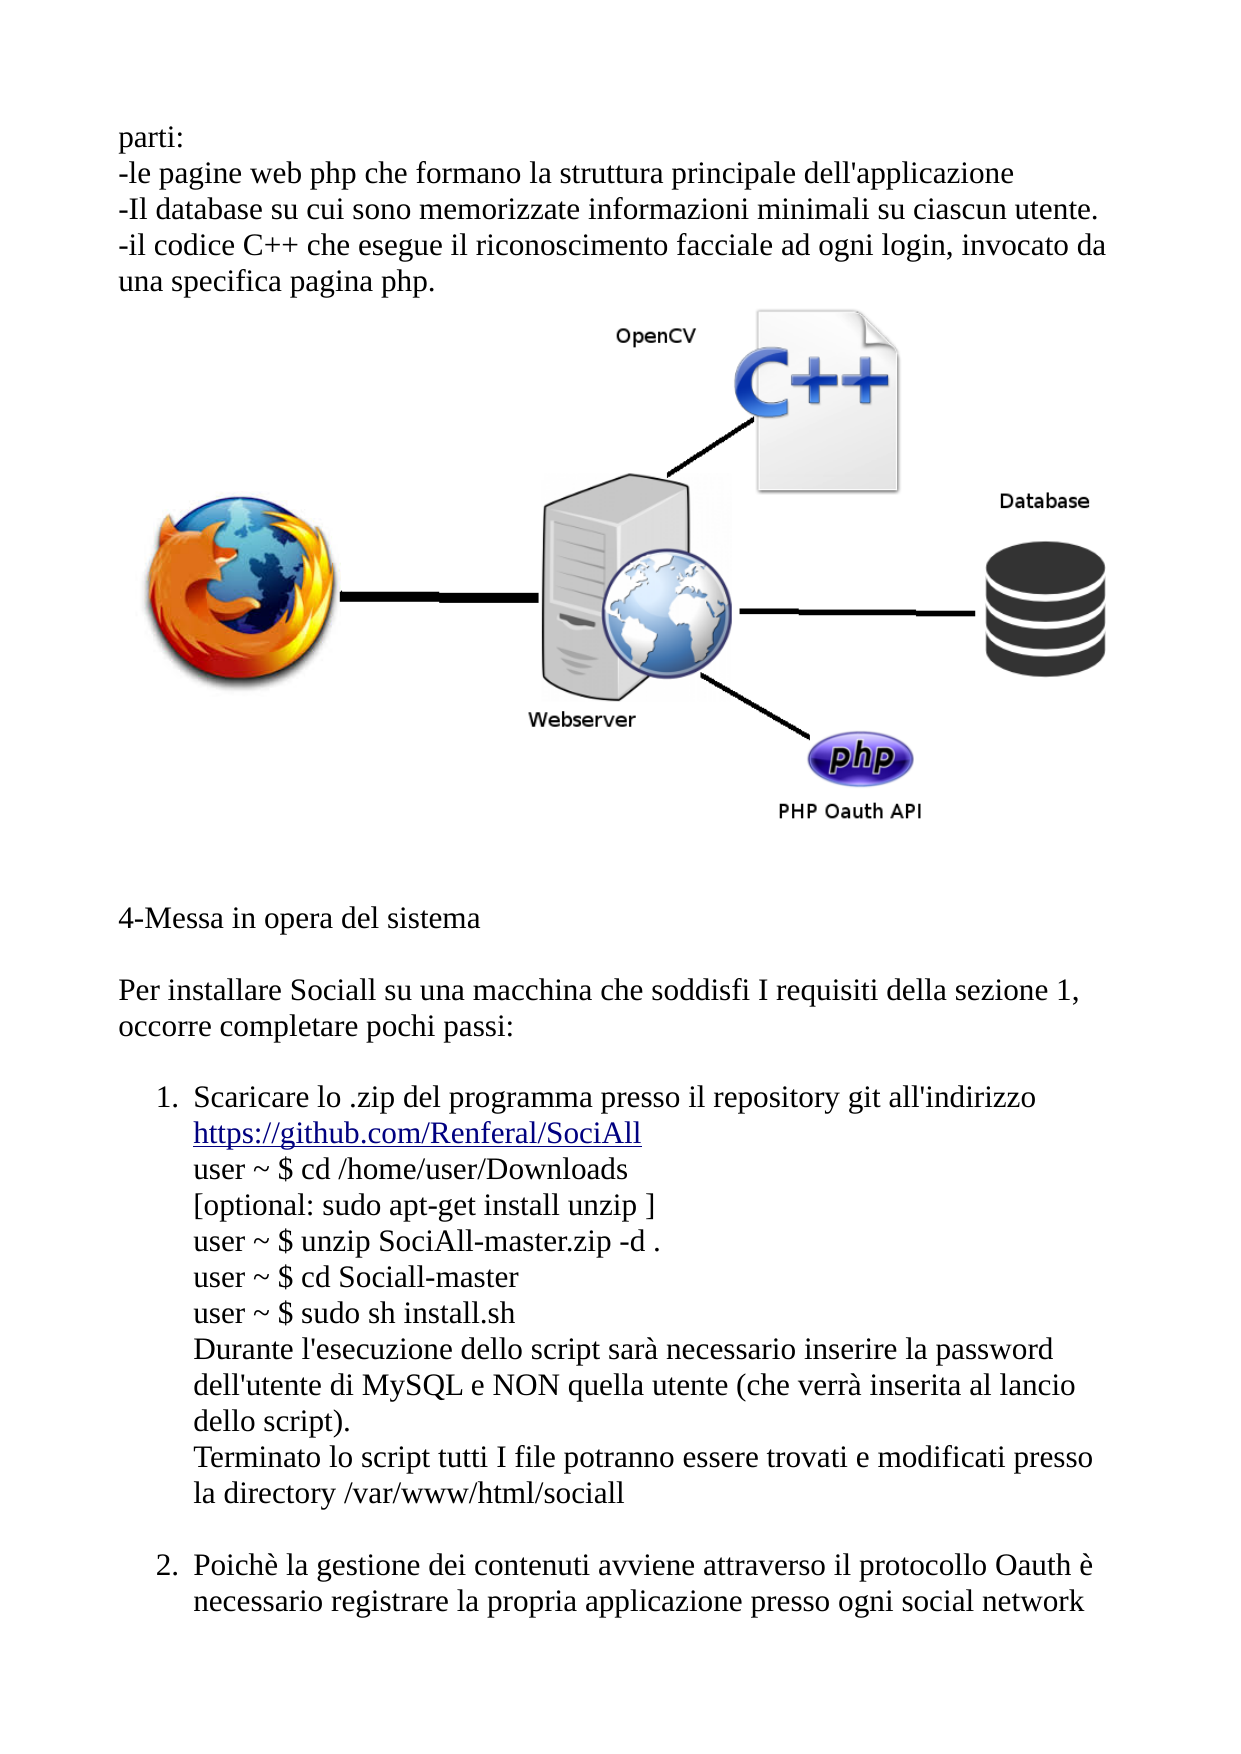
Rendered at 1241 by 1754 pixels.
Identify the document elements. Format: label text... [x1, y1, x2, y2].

text -Il database su cui sono memorizzate informazioni minimali su ciascun utente. [118, 190, 1122, 226]
text parti: [118, 118, 1122, 154]
list Terminato lo script tutti I file potranno essere trovati e modificati presso la directory /var/www/html/sociall [156, 1438, 1122, 1510]
text -le pagine web php che formano la struttura principale dell'applicazione [118, 154, 1122, 190]
list user ~ $ cd Sociall-master [156, 1258, 1122, 1294]
list [optional: sudo apt-get install unzip ] [156, 1186, 1122, 1222]
list user ~ $ sudo sh install.sh [156, 1294, 1122, 1330]
text -il codice C++ che esegue il riconoscimento facciale ad ogni login, invocato da una specifica pagina php. [118, 226, 1122, 298]
text 4-Messa in opera del sistema [118, 899, 1122, 935]
text Per installare Sociall su una macchina che soddisfi I requisiti della sezione 1, occorre completare pochi passi: [118, 971, 1122, 1043]
list Poichè la gestione dei contenuti avviene attraverso il protocollo Oauth è necessario registrare la propria applicazione presso ogni social network [156, 1546, 1122, 1618]
list user ~ $ unzip SociAll-master.zip -d . [156, 1222, 1122, 1258]
picture [121, 305, 1126, 863]
list Durante l'esecuzione dello script sarà necessario inserire la password dell'utente di MySQL e NON quella utente (che verrà inserita al lancio dello script). [156, 1330, 1122, 1438]
list Scaricare lo .zip del programma presso il repository git all'indirizzo https://github.com/Renferal/SociAll [156, 1079, 1122, 1151]
list user ~ $ cd /home/user/Downloads [156, 1151, 1122, 1186]
